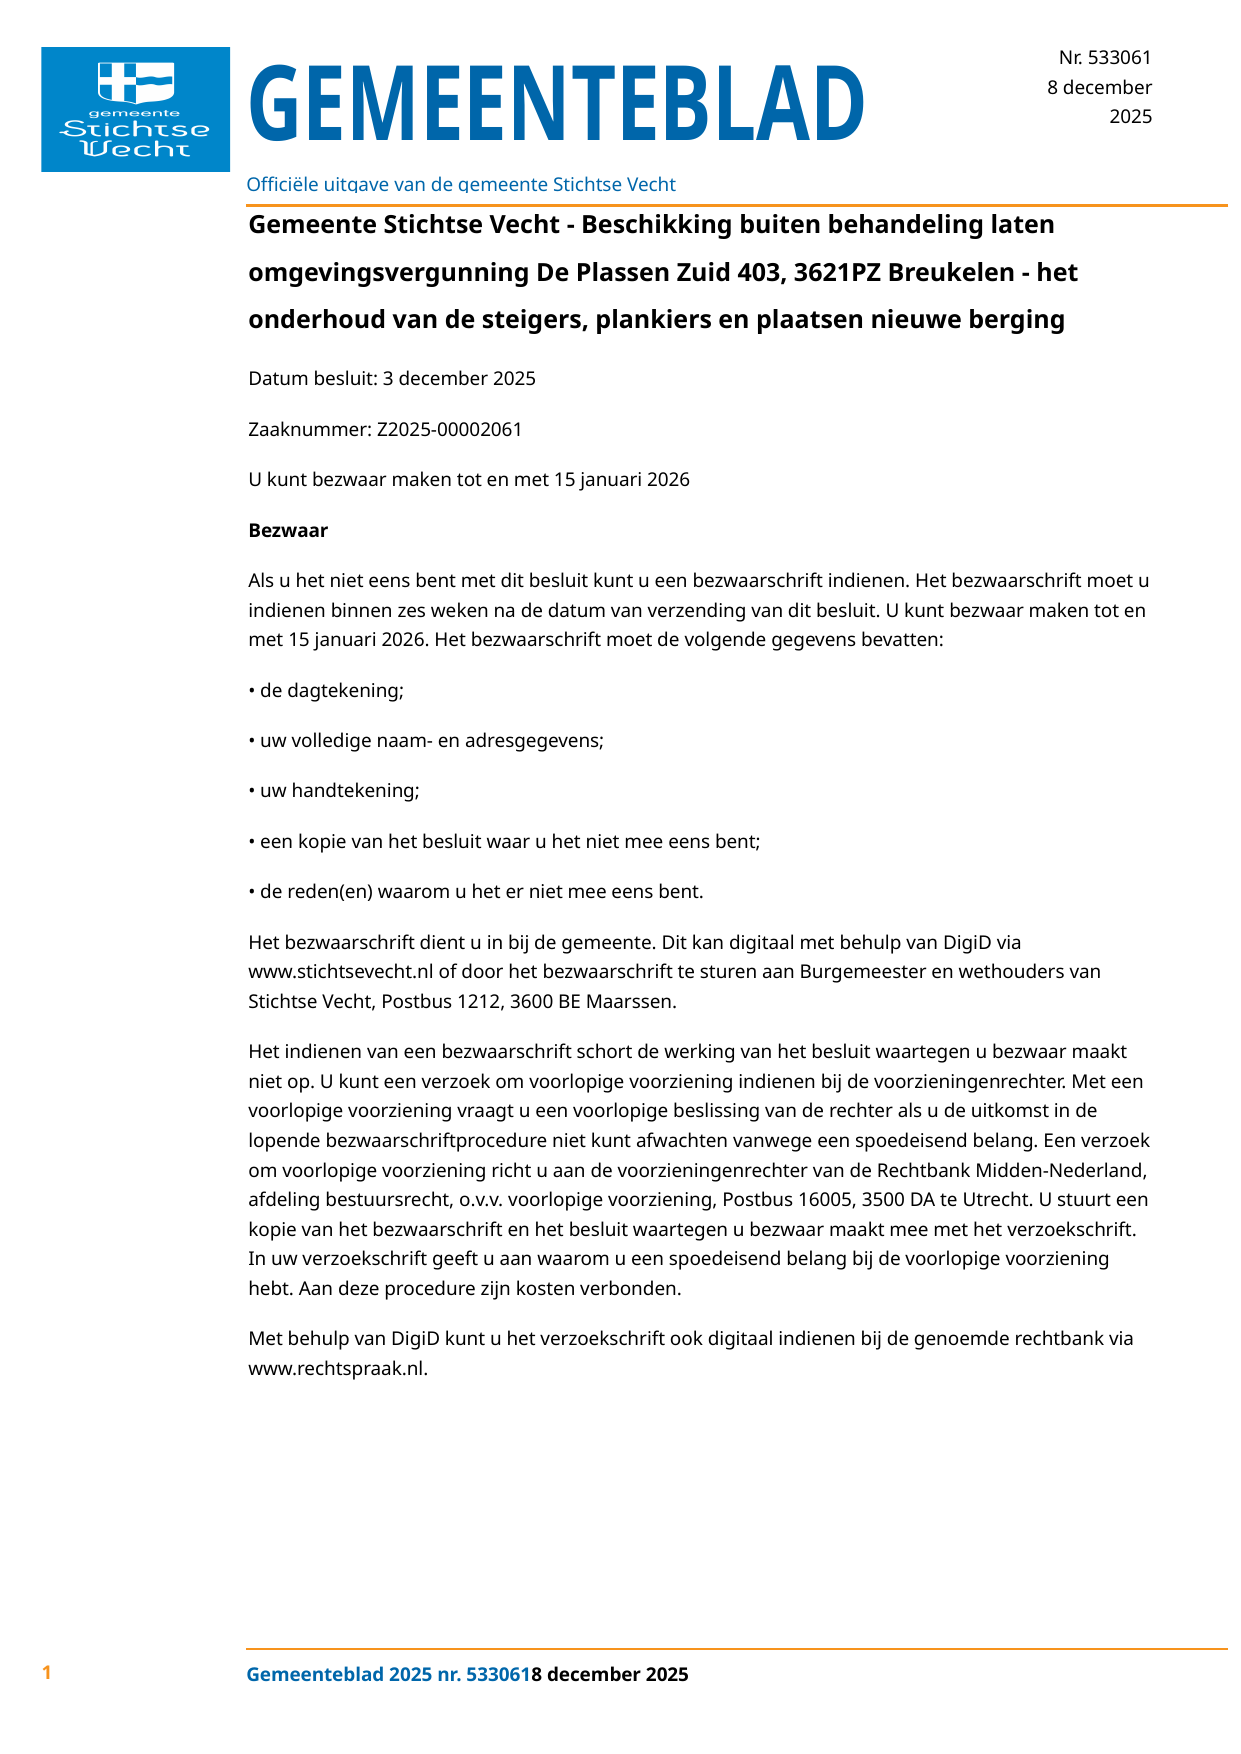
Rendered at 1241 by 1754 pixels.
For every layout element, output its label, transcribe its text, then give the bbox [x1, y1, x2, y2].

text • uw volledige naam- en adresgegevens; [248, 727, 1152, 753]
text Met behulp van DigiD kunt u het verzoekschrift ook digitaal indienen bij de genoemde rechtbank via www.rechtspraak.nl. [248, 1326, 1152, 1381]
text Gemeente Stichtse Vecht - Beschikking buiten behandeling laten omgevingsvergunning De Plassen Zuid 403, 3621PZ Breukelen - het onderhoud van de steigers, plankiers en plaatsen nieuwe berging [248, 207, 1152, 336]
text • uw handtekening; [248, 778, 1152, 803]
text • de dagtekening; [248, 677, 1152, 702]
text Het bezwaarschrift dient u in bij de gemeente. Dit kan digitaal met behulp van DigiD via www.stichtsevecht.nl of door het bezwaarschrift te sturen aan Burgemeester en wethouders van Stichtse Vecht, Postbus 1212, 3600 BE Maarssen. [248, 929, 1152, 1014]
text Datum besluit: 3 december 2025 [248, 366, 1152, 391]
text Zaaknummer: Z2025-00002061 [248, 416, 1152, 442]
text Het indienen van een bezwaarschrift schort de werking van het besluit waartegen u bezwaar maakt niet op. U kunt een verzoek om voorlopige voorziening indienen bij de voorzieningenrechter. Met een voorlopige voorziening vraagt u een voorlopige beslissing van de rechter als u de uitkomst in de lopende bezwaarschriftprocedure niet kunt afwachten vanwege een spoedeisend belang. Een verzoek om voorlopige voorziening richt u aan de voorzieningenrechter van de Rechtbank Midden-Nederland, afdeling bestuursrecht, o.v.v. voorlopige voorziening, Postbus 16005, 3500 DA te Utrecht. U stuurt een kopie van het bezwaarschrift en het besluit waartegen u bezwaar maakt mee met het verzoekschrift. In uw verzoekschrift geeft u aan waarom u een spoedeisend belang bij de voorlopige voorziening hebt. Aan deze procedure zijn kosten verbonden. [248, 1038, 1152, 1301]
picture [99, 63, 135, 101]
picture [137, 63, 174, 103]
text Bezwaar [248, 517, 1152, 542]
text • de reden(en) waarom u het er niet mee eens bent. [248, 878, 1152, 904]
text U kunt bezwaar maken tot en met 15 januari 2026 [248, 466, 1152, 492]
text • een kopie van het besluit waar u het niet mee eens bent; [248, 828, 1152, 854]
text Als u het niet eens bent met dit besluit kunt u een bezwaarschrift indienen. Het bezwaarschrift moet u indienen binnen zes weken na de datum van verzending van dit besluit. U kunt bezwaar maken tot en met 15 januari 2026. Het bezwaarschrift moet de volgende gegevens bevatten: [248, 567, 1152, 652]
